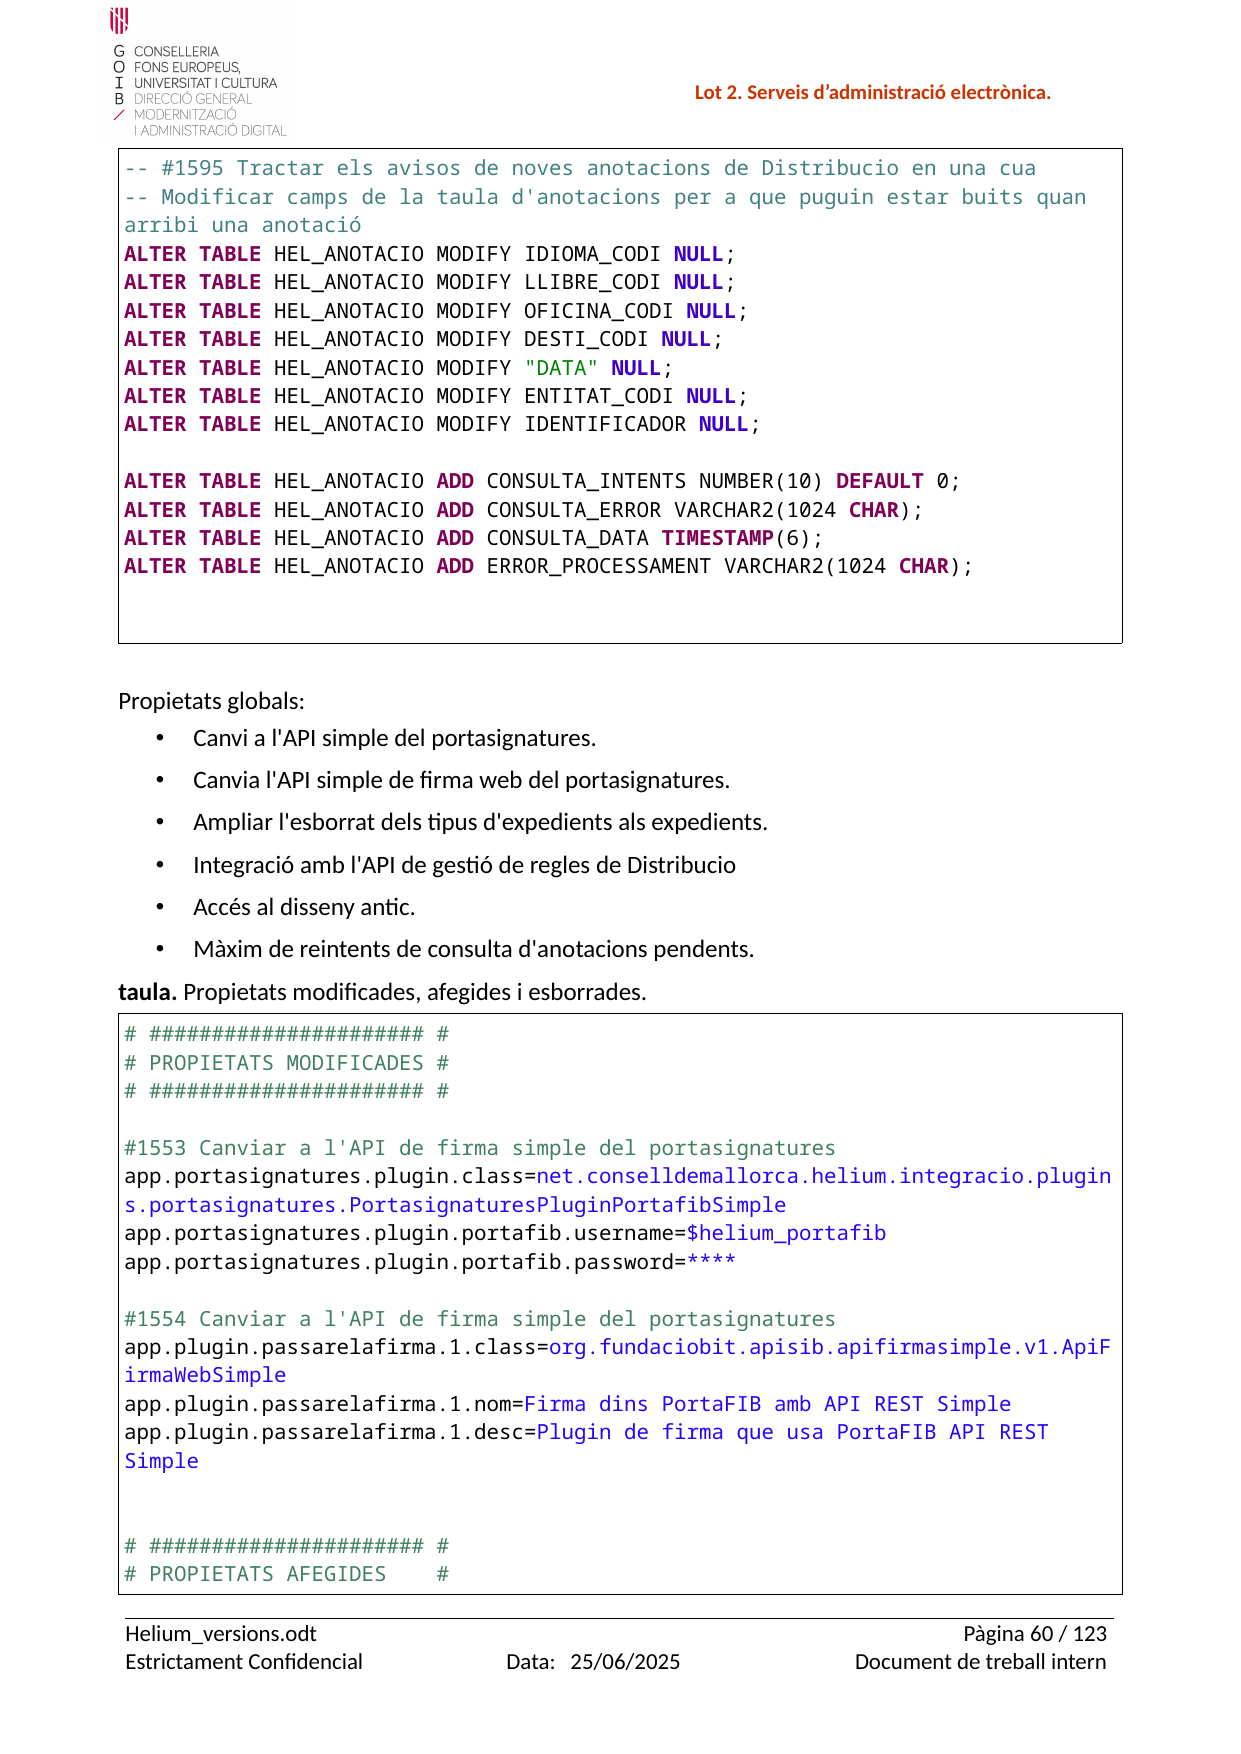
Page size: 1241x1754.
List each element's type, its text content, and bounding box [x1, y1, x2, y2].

text Propietats globals: [118, 685, 1122, 716]
list Màxim de reintents de consulta d'anotacions pendents. [156, 934, 1122, 964]
list Canvia l'API simple de firma web del portasignatures. [156, 764, 1122, 794]
list Canvi a l'API simple del portasignatures. [156, 722, 1122, 752]
table_header -- #1595 Tractar els avisos de noves anotacions de Distribucio en una cua -- Modificar camps de la taula d'anotacions per a que puguin estar buits quan arribi una anotació ALTER TABLE HEL_ANOTACIO MODIFY IDIOMA_CODI NULL; ALTER TABLE HEL_ANOTACIO MODIFY LLIBRE_CODI NULL; ALTER TABLE HEL_ANOTACIO MODIFY OFICINA_CODI NULL; ALTER TABLE HEL_ANOTACIO MODIFY DESTI_CODI NULL; ALTER TABLE HEL_ANOTACIO MODIFY "DATA" NULL; ALTER TABLE HEL_ANOTACIO MODIFY ENTITAT_CODI NULL; ALTER TABLE HEL_ANOTACIO MODIFY IDENTIFICADOR NULL; ALTER TABLE HEL_ANOTACIO ADD CONSULTA_INTENTS NUMBER(10) DEFAULT 0; ALTER TABLE HEL_ANOTACIO ADD CONSULTA_ERROR VARCHAR2(1024 CHAR); ALTER TABLE HEL_ANOTACIO ADD CONSULTA_DATA TIMESTAMP(6); ALTER TABLE HEL_ANOTACIO ADD ERROR_PROCESSAMENT VARCHAR2(1024 CHAR); [119, 149, 1122, 643]
picture [100, 0, 297, 144]
list Accés al disseny antic. [156, 891, 1122, 922]
list Ampliar l'esborrat dels tipus d'expedients als expedients. [156, 806, 1122, 837]
text taula. Propietats modificades, afegides i esborrades. [118, 976, 1122, 1007]
list Integració amb l'API de gestió de regles de Distribucio [156, 849, 1122, 879]
table_header # ###################### # # PROPIETATS MODIFICADES # # ###################### # #1553 Canviar a l'API de firma simple del portasignatures app.portasignatures.plugin.class=net.conselldemallorca.helium.integracio.plugins.portasignatures.PortasignaturesPluginPortafibSimple app.portasignatures.plugin.portafib.username=$helium_portafib app.portasignatures.plugin.portafib.password=**** #1554 Canviar a l'API de firma simple del portasignatures app.plugin.passarelafirma.1.class=org.fundaciobit.apisib.apifirmasimple.v1.ApiFirmaWebSimple app.plugin.passarelafirma.1.nom=Firma dins PortaFIB amb API REST Simple app.plugin.passarelafirma.1.desc=Plugin de firma que usa PortaFIB API REST Simple # ###################### # # PROPIETATS AFEGIDES # [119, 1014, 1122, 1594]
